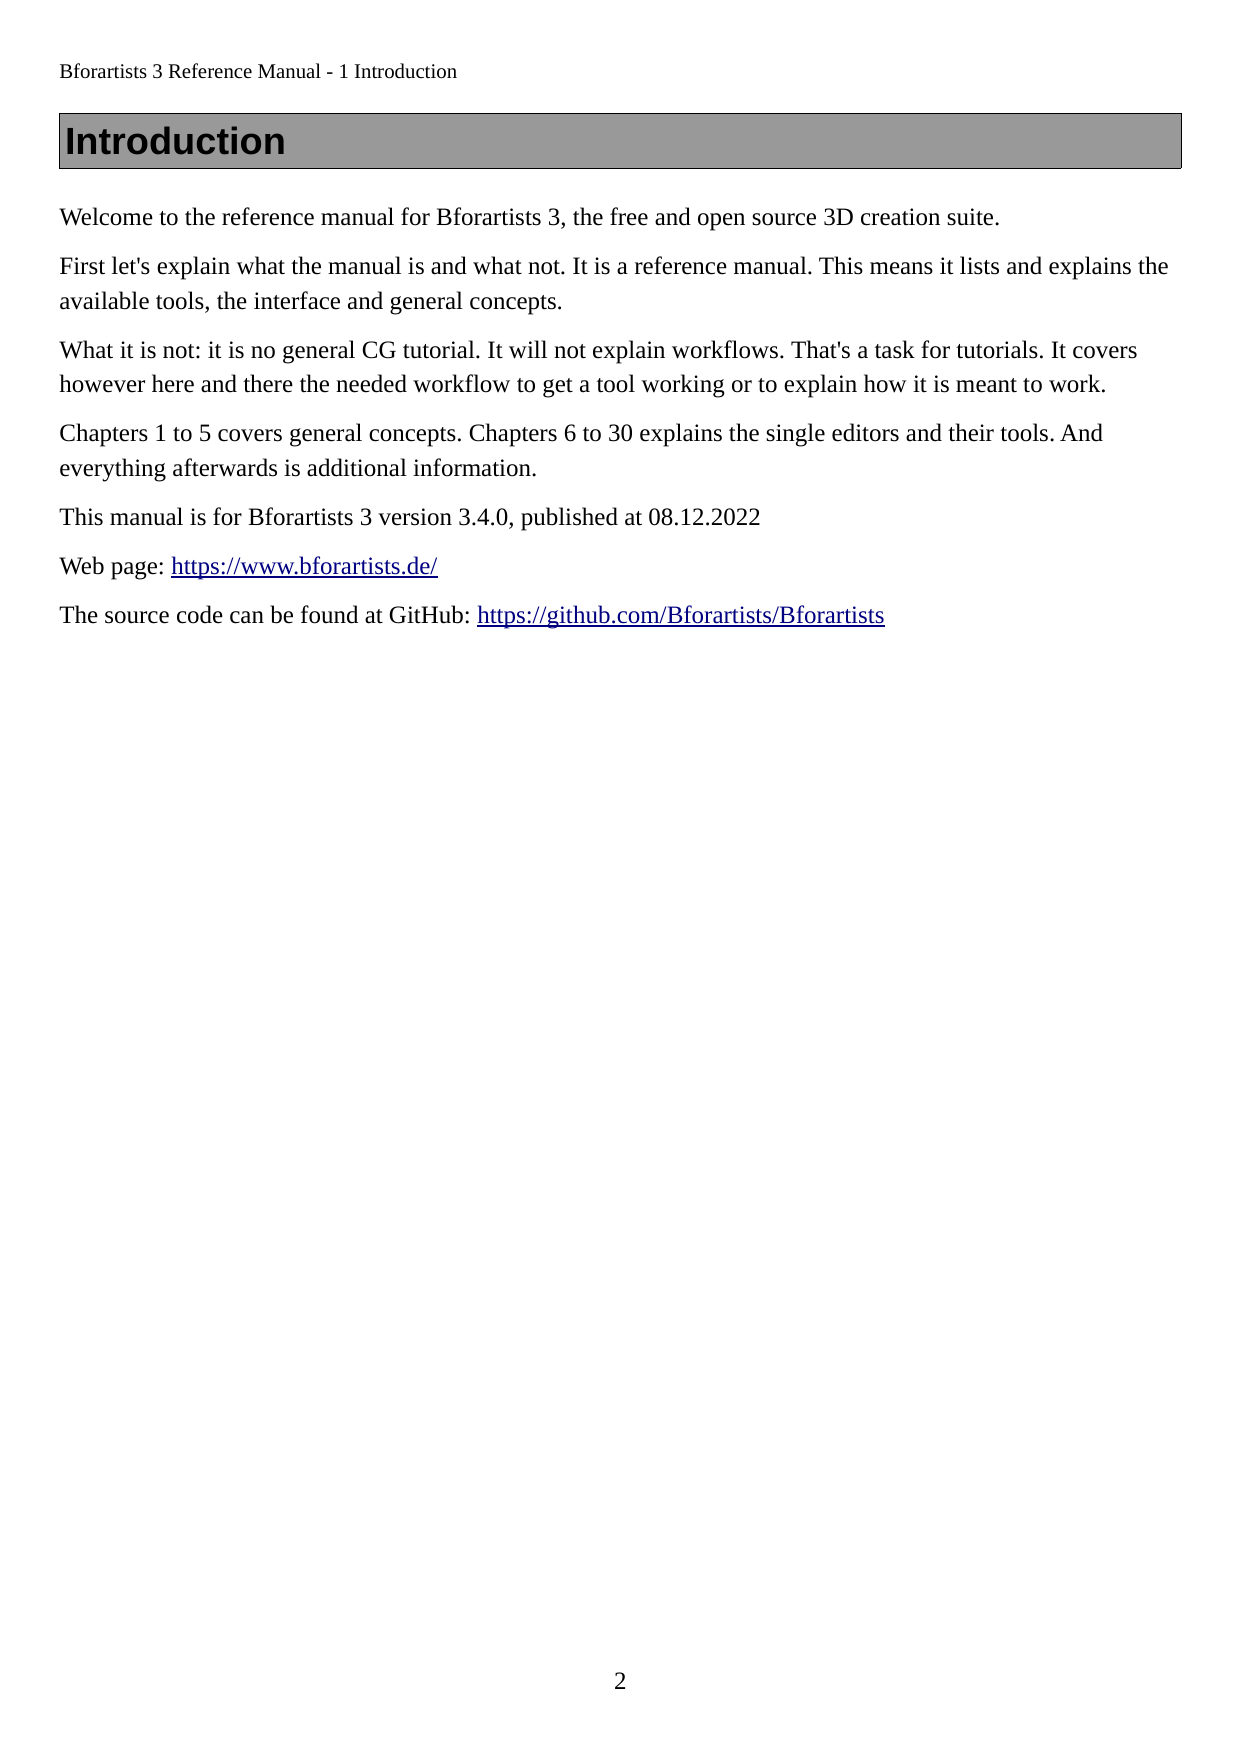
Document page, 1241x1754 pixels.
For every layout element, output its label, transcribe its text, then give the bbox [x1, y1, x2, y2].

text Chapters 1 to 5 covers general concepts. Chapters 6 to 30 explains the single editors and their tools. And everything afterwards is additional information. [59, 418, 1181, 482]
text This manual is for Bforartists 3 version 3.4.0, published at 08.12.2022 [59, 502, 1181, 531]
table_header Introduction [60, 114, 1181, 168]
text First let's explain what the manual is and what not. It is a reference manual. This means it lists and explains the available tools, the interface and general concepts. [59, 251, 1181, 315]
text What it is not: it is no general CG tutorial. It will not explain workflows. That's a task for tutorials. It covers however here and there the needed workflow to get a tool working or to explain how it is meant to work. [59, 335, 1181, 398]
text The source code can be found at GitHub: https://github.com/Bforartists/Bforartists [59, 600, 1181, 629]
text Web page: https://www.bforartists.de/ [59, 551, 1181, 580]
text Welcome to the reference manual for Bforartists 3, the free and open source 3D creation suite. [59, 202, 1181, 231]
